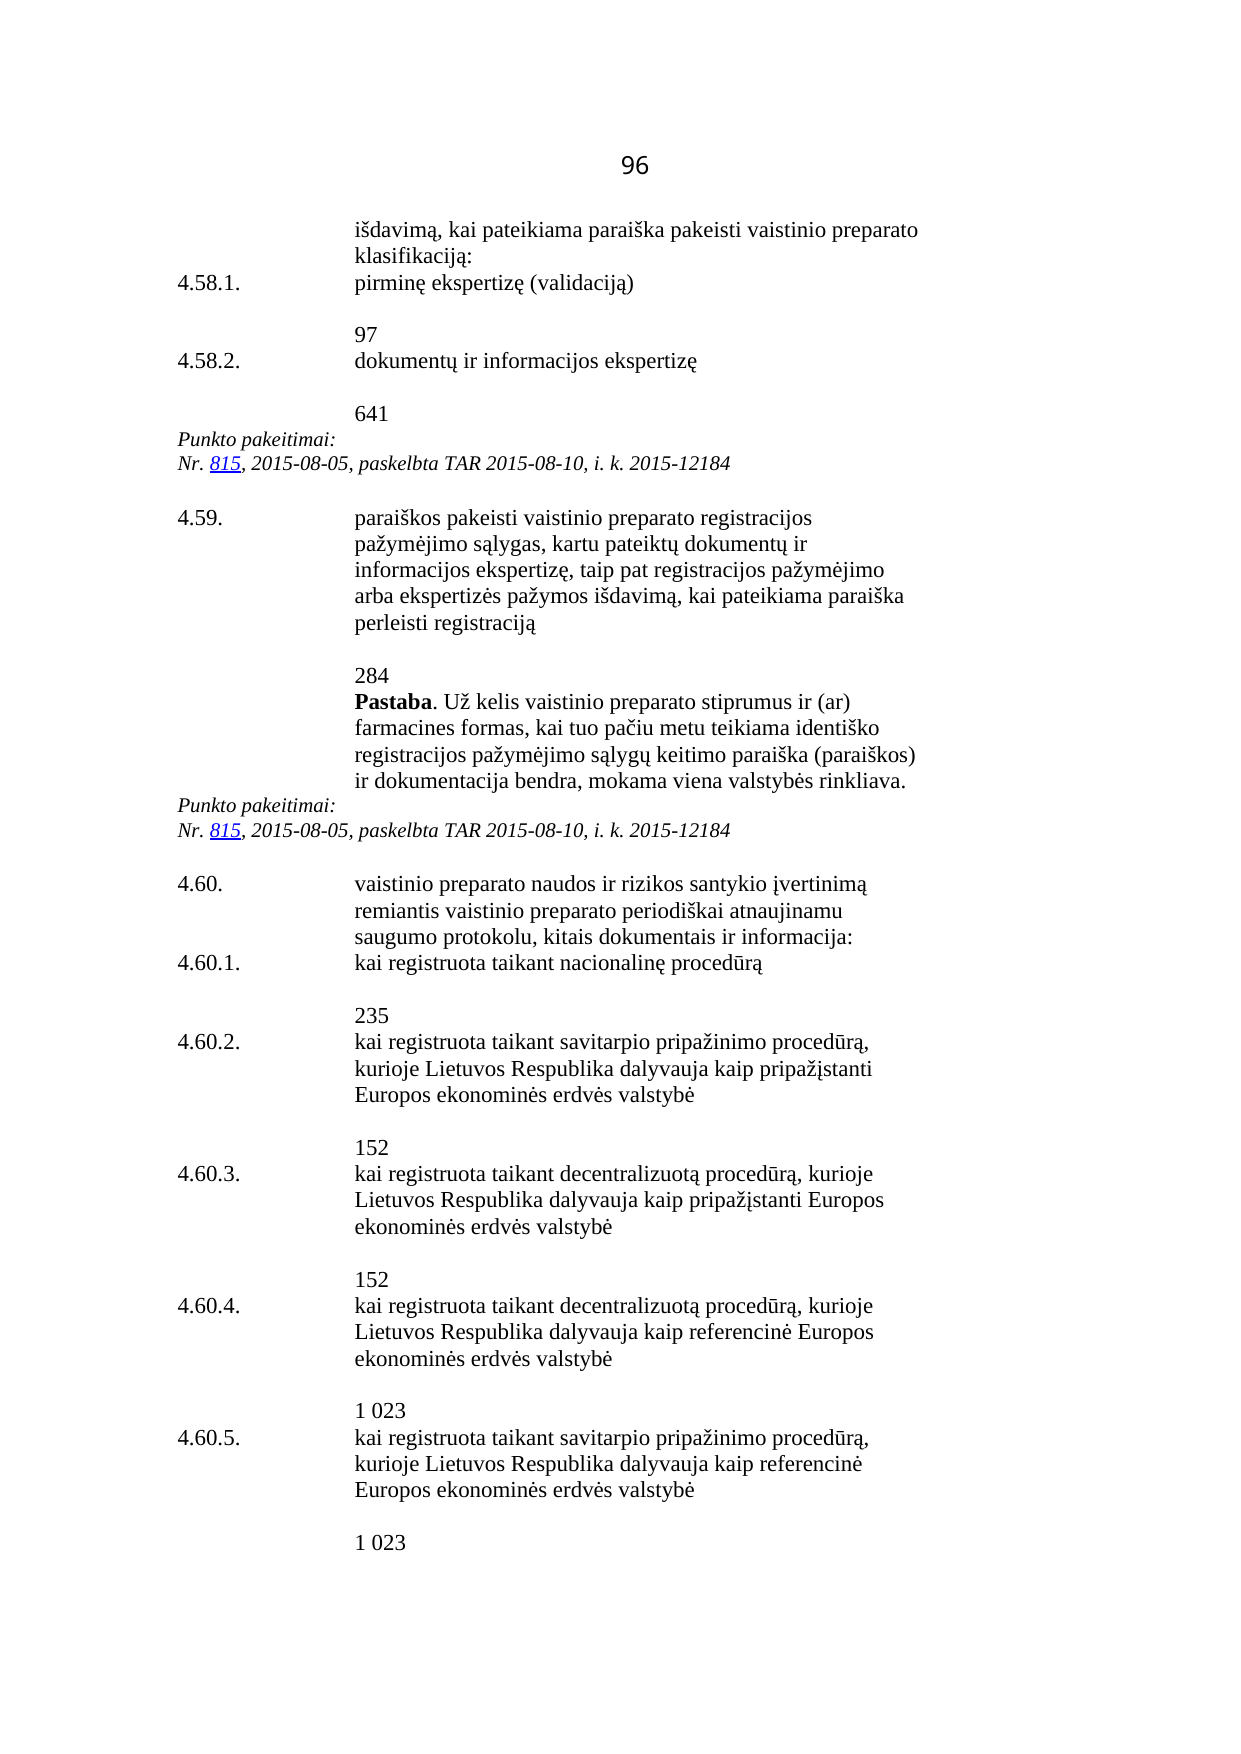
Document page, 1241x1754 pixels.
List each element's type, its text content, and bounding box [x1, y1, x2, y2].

text informacijos ekspertizę, taip pat registracijos pažymėjimo [354, 556, 945, 583]
text perleisti registraciją 284 [354, 609, 945, 688]
text saugumo protokolu, kitais dokumentais ir informacija: [354, 923, 945, 949]
text 4.60.1. kai registruota taikant nacionalinę procedūrą 235 [177, 949, 945, 1028]
text registracijos pažymėjimo sąlygų keitimo paraiška (paraiškos) [354, 741, 945, 767]
text 4.58.1. pirminę ekspertizę (validaciją) 97 [177, 268, 945, 348]
text išdavimą, kai pateikiama paraiška pakeisti vaistinio preparato [354, 216, 945, 242]
text kurioje Lietuvos Respublika dalyvauja kaip referencinė [354, 1450, 945, 1476]
text Punkto pakeitimai: [177, 427, 1093, 451]
text 4.59. paraiškos pakeisti vaistinio preparato registracijos [177, 503, 945, 530]
text 4.60.2. kai registruota taikant savitarpio pripažinimo procedūrą, [177, 1028, 945, 1055]
text arba ekspertizės pažymos išdavimą, kai pateikiama paraiška [354, 583, 945, 609]
text pažymėjimo sąlygas, kartu pateiktų dokumentų ir [354, 530, 945, 556]
text ekonominės erdvės valstybė 152 [354, 1213, 945, 1292]
text Nr. 815, 2015-08-05, paskelbta TAR 2015-08-10, i. k. 2015-12184 [177, 817, 1093, 842]
text Pastaba. Už kelis vaistinio preparato stiprumus ir (ar) [354, 688, 945, 714]
text 4.60. vaistinio preparato naudos ir rizikos santykio įvertinimą [177, 870, 945, 897]
text Lietuvos Respublika dalyvauja kaip pripažįstanti Europos [354, 1187, 945, 1213]
text Lietuvos Respublika dalyvauja kaip referencinė Europos [354, 1318, 945, 1345]
text Europos ekonominės erdvės valstybė 152 [354, 1081, 945, 1160]
text Nr. 815, 2015-08-05, paskelbta TAR 2015-08-10, i. k. 2015-12184 [177, 451, 1093, 475]
text ekonominės erdvės valstybė 1 023 [354, 1345, 945, 1424]
text 4.58.2. dokumentų ir informacijos ekspertizę 641 [177, 348, 945, 427]
text 4.60.5. kai registruota taikant savitarpio pripažinimo procedūrą, [177, 1424, 945, 1450]
text farmacines formas, kai tuo pačiu metu teikiama identiško [354, 714, 945, 741]
text 4.60.3. kai registruota taikant decentralizuotą procedūrą, kurioje [177, 1160, 945, 1187]
text remiantis vaistinio preparato periodiškai atnaujinamu [354, 897, 945, 923]
text ir dokumentacija bendra, mokama viena valstybės rinkliava. [354, 767, 945, 793]
text Punkto pakeitimai: [177, 793, 1093, 817]
text Europos ekonominės erdvės valstybė 1 023 [354, 1476, 945, 1556]
text 4.60.4. kai registruota taikant decentralizuotą procedūrą, kurioje [177, 1292, 945, 1318]
text kurioje Lietuvos Respublika dalyvauja kaip pripažįstanti [354, 1055, 945, 1081]
text klasifikaciją: [354, 242, 945, 268]
